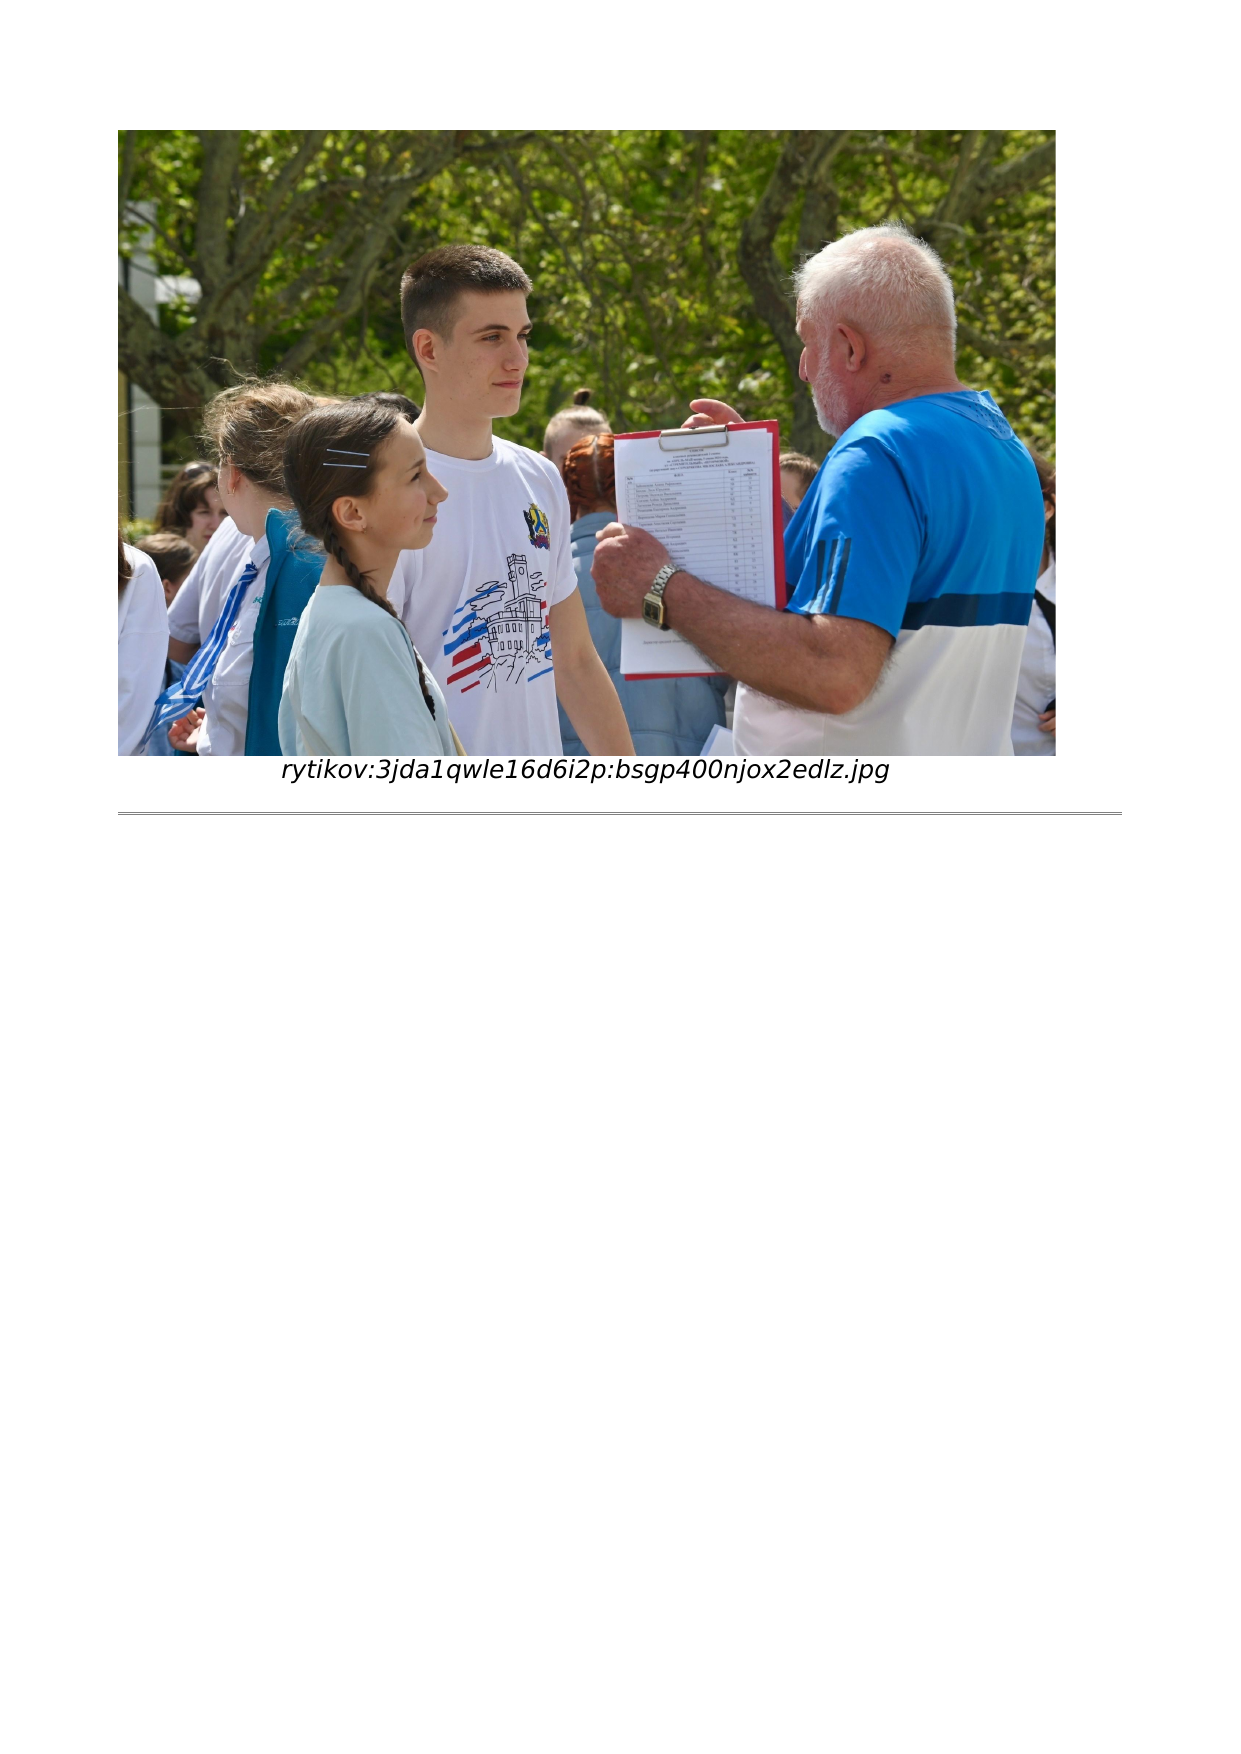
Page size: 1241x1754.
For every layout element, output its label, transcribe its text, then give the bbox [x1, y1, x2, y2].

picture [295, 569, 305, 573]
text rytikov:3jda1qwle16d6i2p:bsgp400njox2edlz.jpg [118, 756, 1056, 785]
picture [118, 130, 1056, 756]
